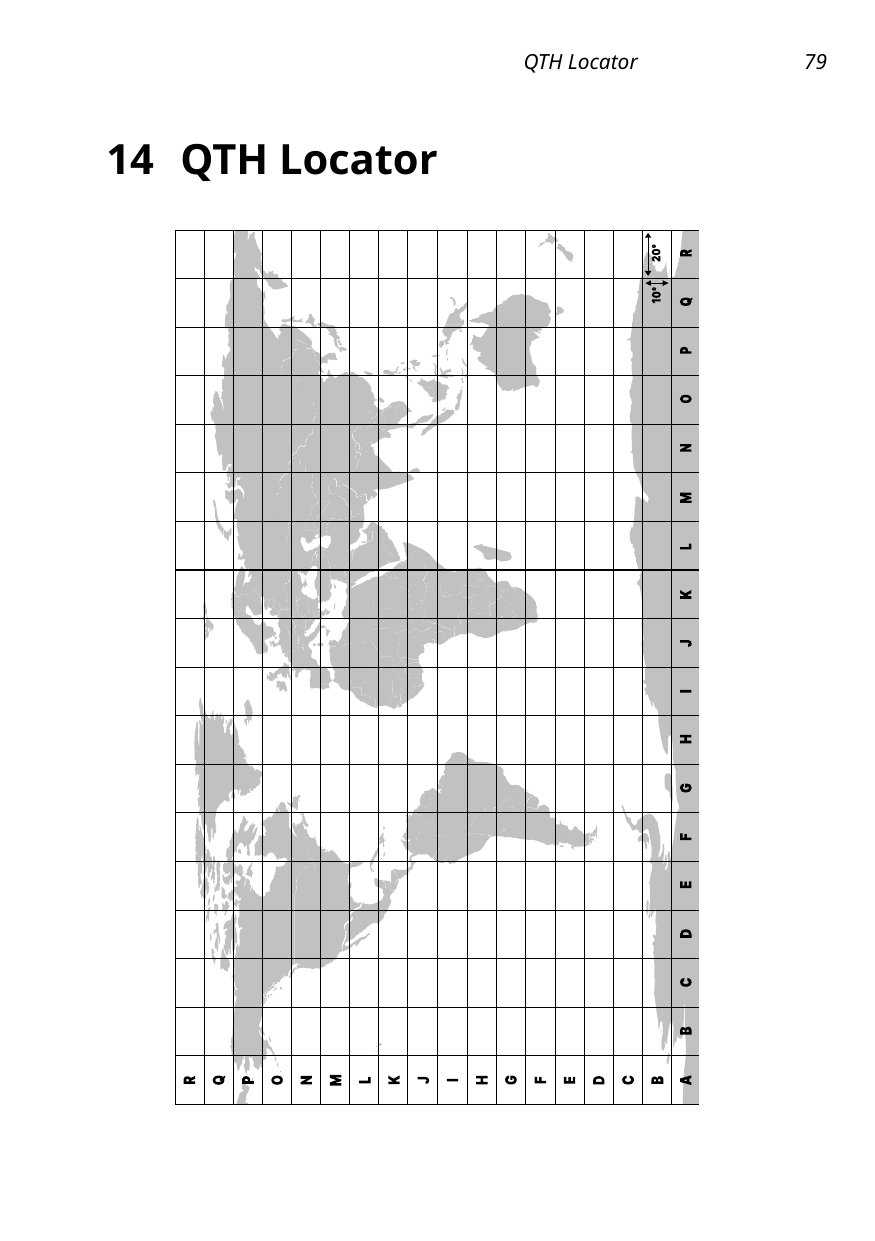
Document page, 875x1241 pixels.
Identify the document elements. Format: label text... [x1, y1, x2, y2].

subtitle QTH Locator [106, 130, 827, 187]
